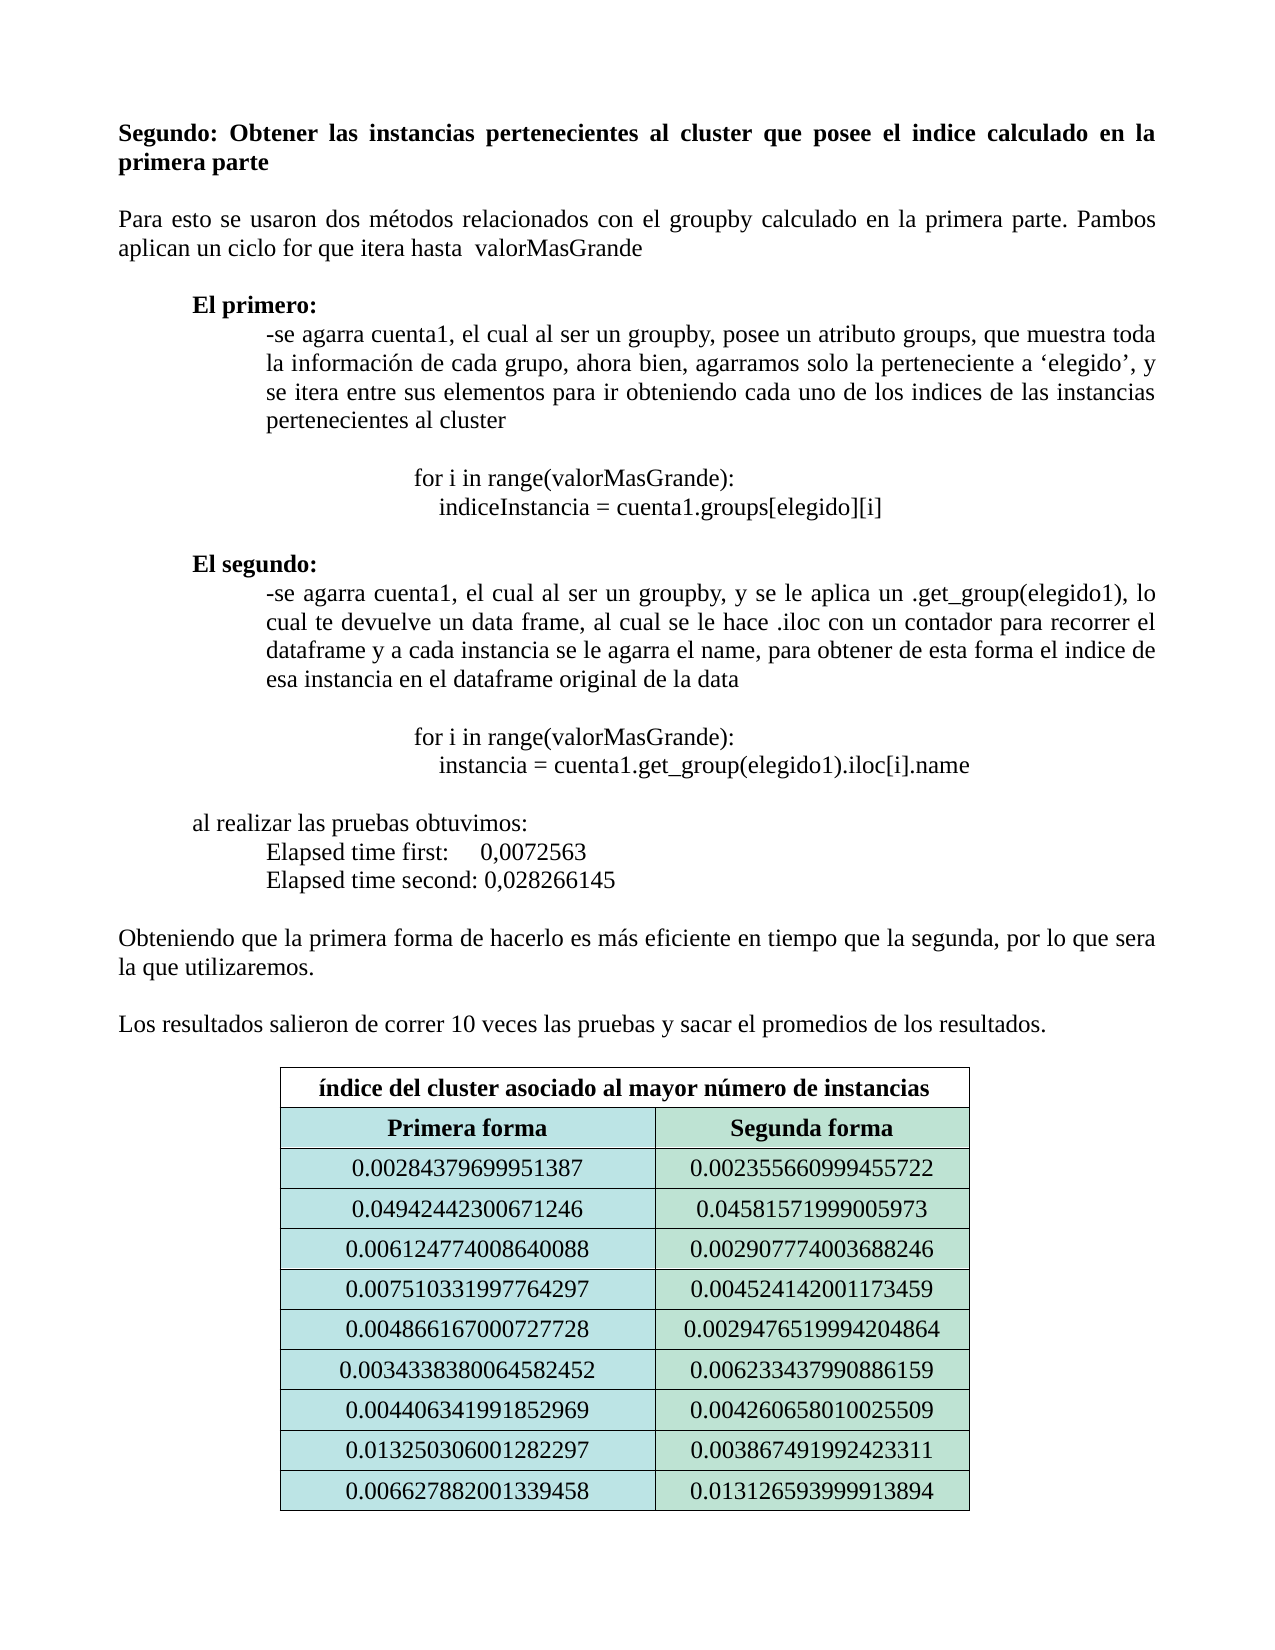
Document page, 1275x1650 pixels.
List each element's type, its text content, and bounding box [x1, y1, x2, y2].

text for i in range(valorMasGrande): [413, 463, 1157, 492]
text al realizar las pruebas obtuvimos: [118, 808, 1157, 837]
text Los resultados salieron de correr 10 veces las pruebas y sacar el promedios de los resultados. [118, 1009, 1157, 1038]
text -se agarra cuenta1, el cual al ser un groupby, posee un atributo groups, que muestra toda la información de cada grupo, ahora bien, agarramos solo la perteneciente a ‘elegido’, y se itera entre sus elementos para ir obteniendo cada uno de los indices de las instancias pertenecientes al cluster [266, 319, 1157, 434]
table_cell Segunda forma [656, 1108, 969, 1147]
text Segundo: Obtener las instancias pertenecientes al cluster que posee el indice calculado en la primera parte [118, 118, 1157, 176]
text Para esto se usaron dos métodos relacionados con el groupby calculado en la primera parte. Pambos aplican un ciclo for que itera hasta valorMasGrande [118, 204, 1157, 262]
table_cell 0.0029476519994204864 [656, 1310, 969, 1349]
text indiceInstancia = cuenta1.groups[elegido][i] [413, 492, 1157, 521]
table_cell 0.013126593999913894 [656, 1471, 969, 1510]
table_cell 0.007510331997764297 [281, 1270, 655, 1309]
table_cell 0.004866167000727728 [281, 1310, 655, 1349]
table_cell 0.04942442300671246 [281, 1189, 655, 1228]
text -se agarra cuenta1, el cual al ser un groupby, y se le aplica un .get_group(elegido1), lo cual te devuelve un data frame, al cual se le hace .iloc con un contador para recorrer el dataframe y a cada instancia se le agarra el name, para obtener de esta forma el indice de esa instancia en el dataframe original de la data [266, 578, 1157, 693]
table_cell 0.00284379699951387 [281, 1149, 655, 1188]
table_cell 0.006627882001339458 [281, 1471, 655, 1510]
text Elapsed time first: 0,0072563 [118, 837, 1157, 866]
table_cell 0.002907774003688246 [656, 1229, 969, 1268]
table_cell 0.0034338380064582452 [281, 1350, 655, 1389]
table_cell 0.002355660999455722 [656, 1149, 969, 1188]
table_cell 0.003867491992423311 [656, 1431, 969, 1470]
text El segundo: [118, 549, 1157, 578]
table_cell 0.006124774008640088 [281, 1229, 655, 1268]
table_cell Primera forma [281, 1108, 655, 1147]
table_cell 0.004260658010025509 [656, 1390, 969, 1430]
table_cell 0.004524142001173459 [656, 1270, 969, 1309]
table_cell 0.04581571999005973 [656, 1189, 969, 1228]
text for i in range(valorMasGrande): [413, 722, 1157, 751]
text Obteniendo que la primera forma de hacerlo es más eficiente en tiempo que la segunda, por lo que sera la que utilizaremos. [118, 923, 1157, 981]
table_cell 0.006233437990886159 [656, 1350, 969, 1389]
table_cell 0.013250306001282297 [281, 1431, 655, 1470]
text Elapsed time second: 0,028266145 [118, 866, 1157, 894]
text El primero: [118, 291, 1157, 319]
table_cell 0.004406341991852969 [281, 1390, 655, 1430]
table_header índice del cluster asociado al mayor número de instancias [281, 1068, 969, 1107]
text instancia = cuenta1.get_group(elegido1).iloc[i].name [413, 751, 1157, 779]
